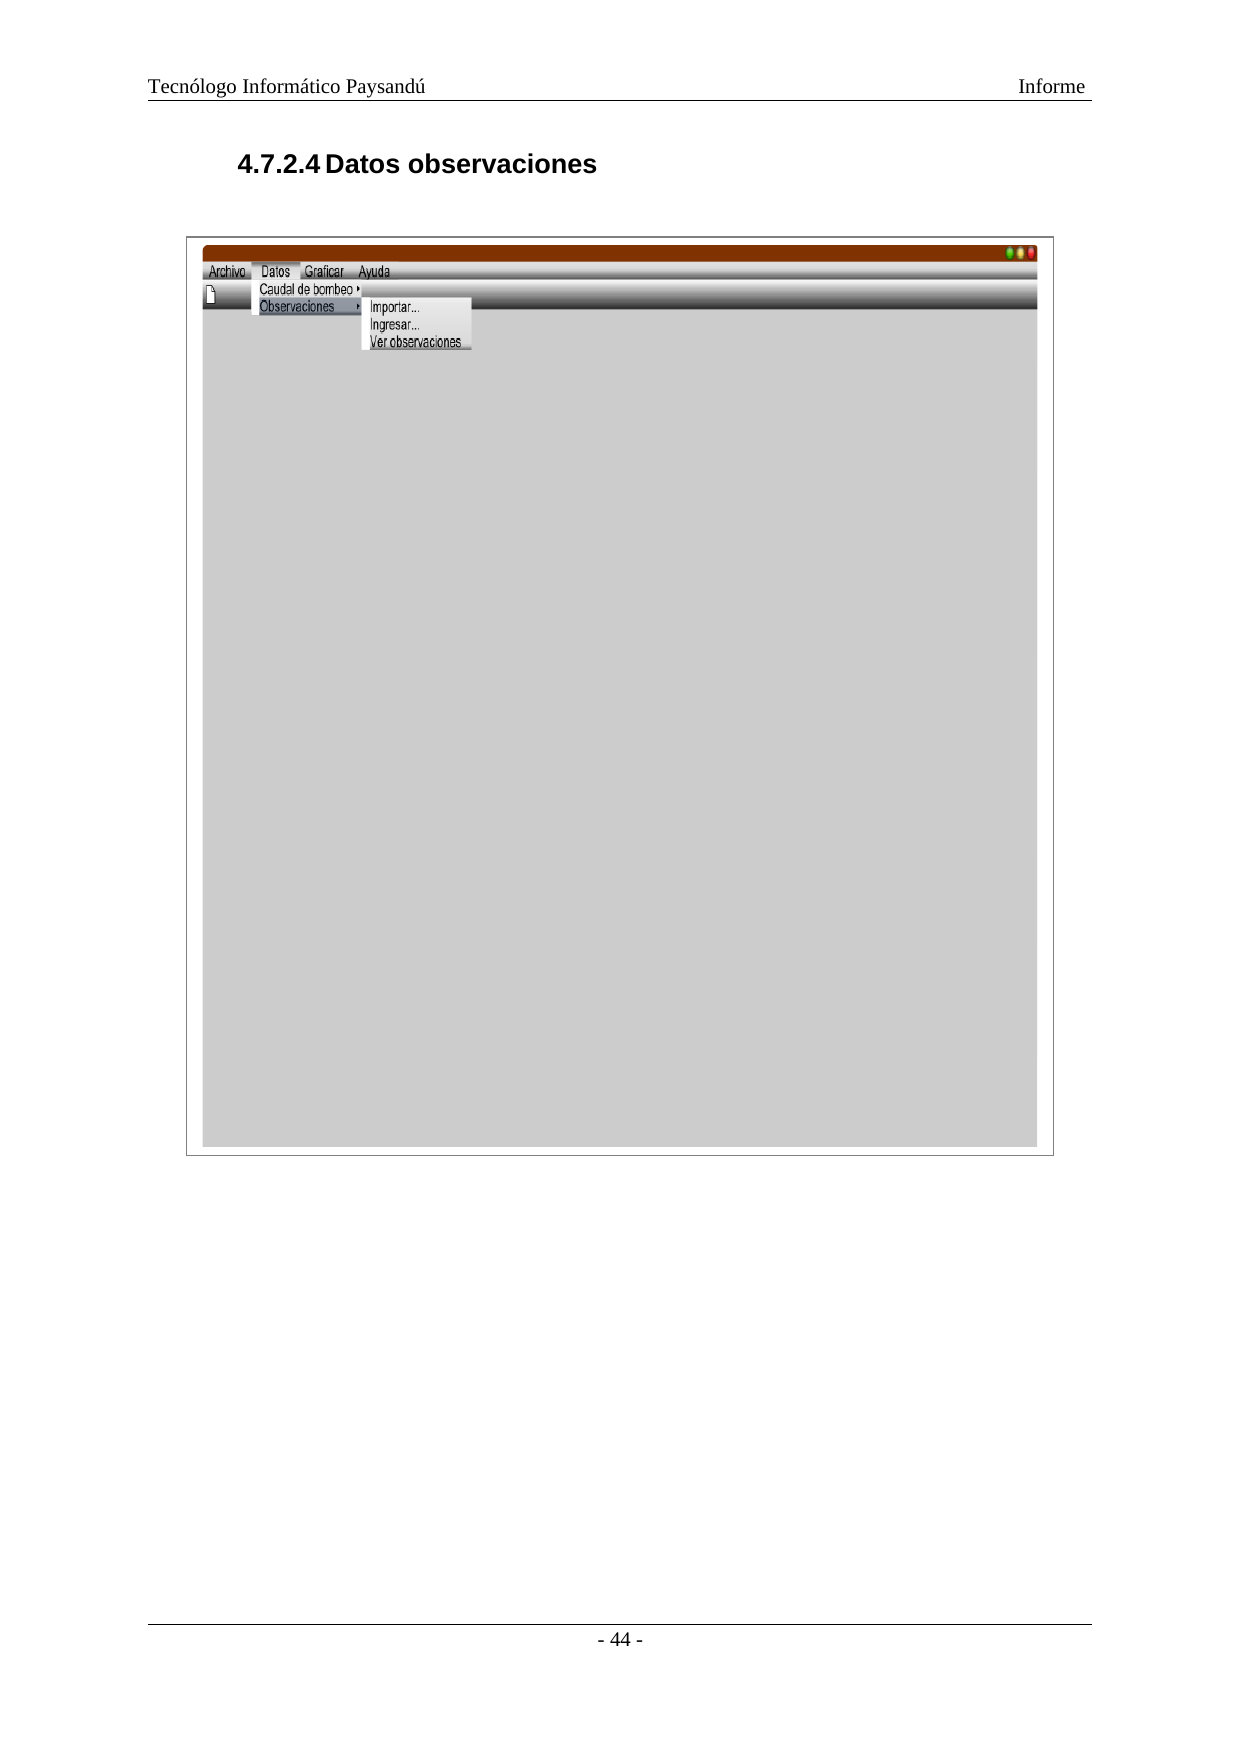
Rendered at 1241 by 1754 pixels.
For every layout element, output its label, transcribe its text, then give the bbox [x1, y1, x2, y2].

subtitle Datos observaciones [237, 148, 1092, 179]
picture [202, 245, 1038, 1147]
